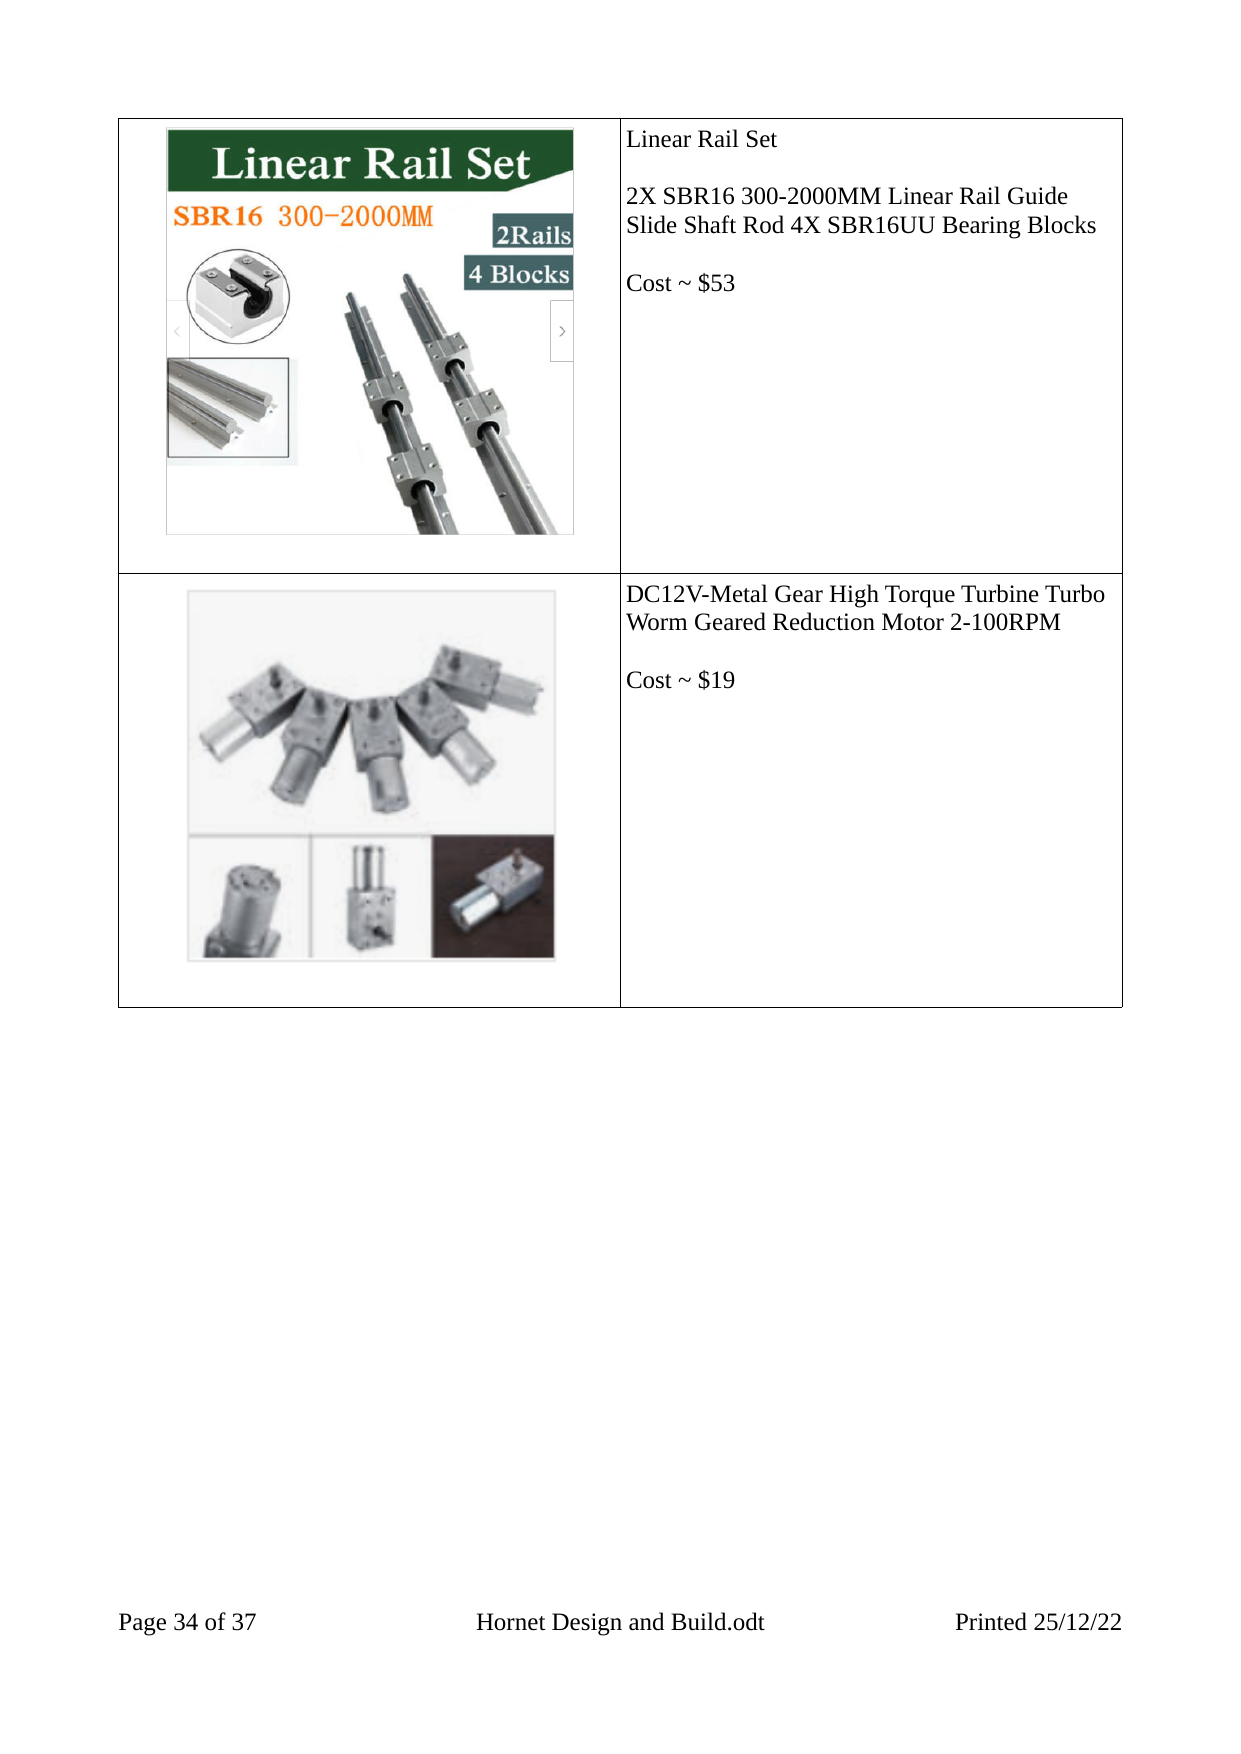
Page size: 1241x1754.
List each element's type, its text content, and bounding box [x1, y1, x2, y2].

table_cell [119, 119, 620, 573]
table_cell Linear Rail Set 2X SBR16 300-2000MM Linear Rail Guide Slide Shaft Rod 4X SBR16UU Bearing Blocks Cost ~ $53 [621, 119, 1122, 573]
table_cell [119, 574, 620, 1007]
picture [161, 123, 577, 539]
table_cell DC12V-Metal Gear High Torque Turbine Turbo Worm Geared Reduction Motor 2-100RPM Cost ~ $19 [621, 574, 1122, 1007]
picture [171, 578, 567, 973]
